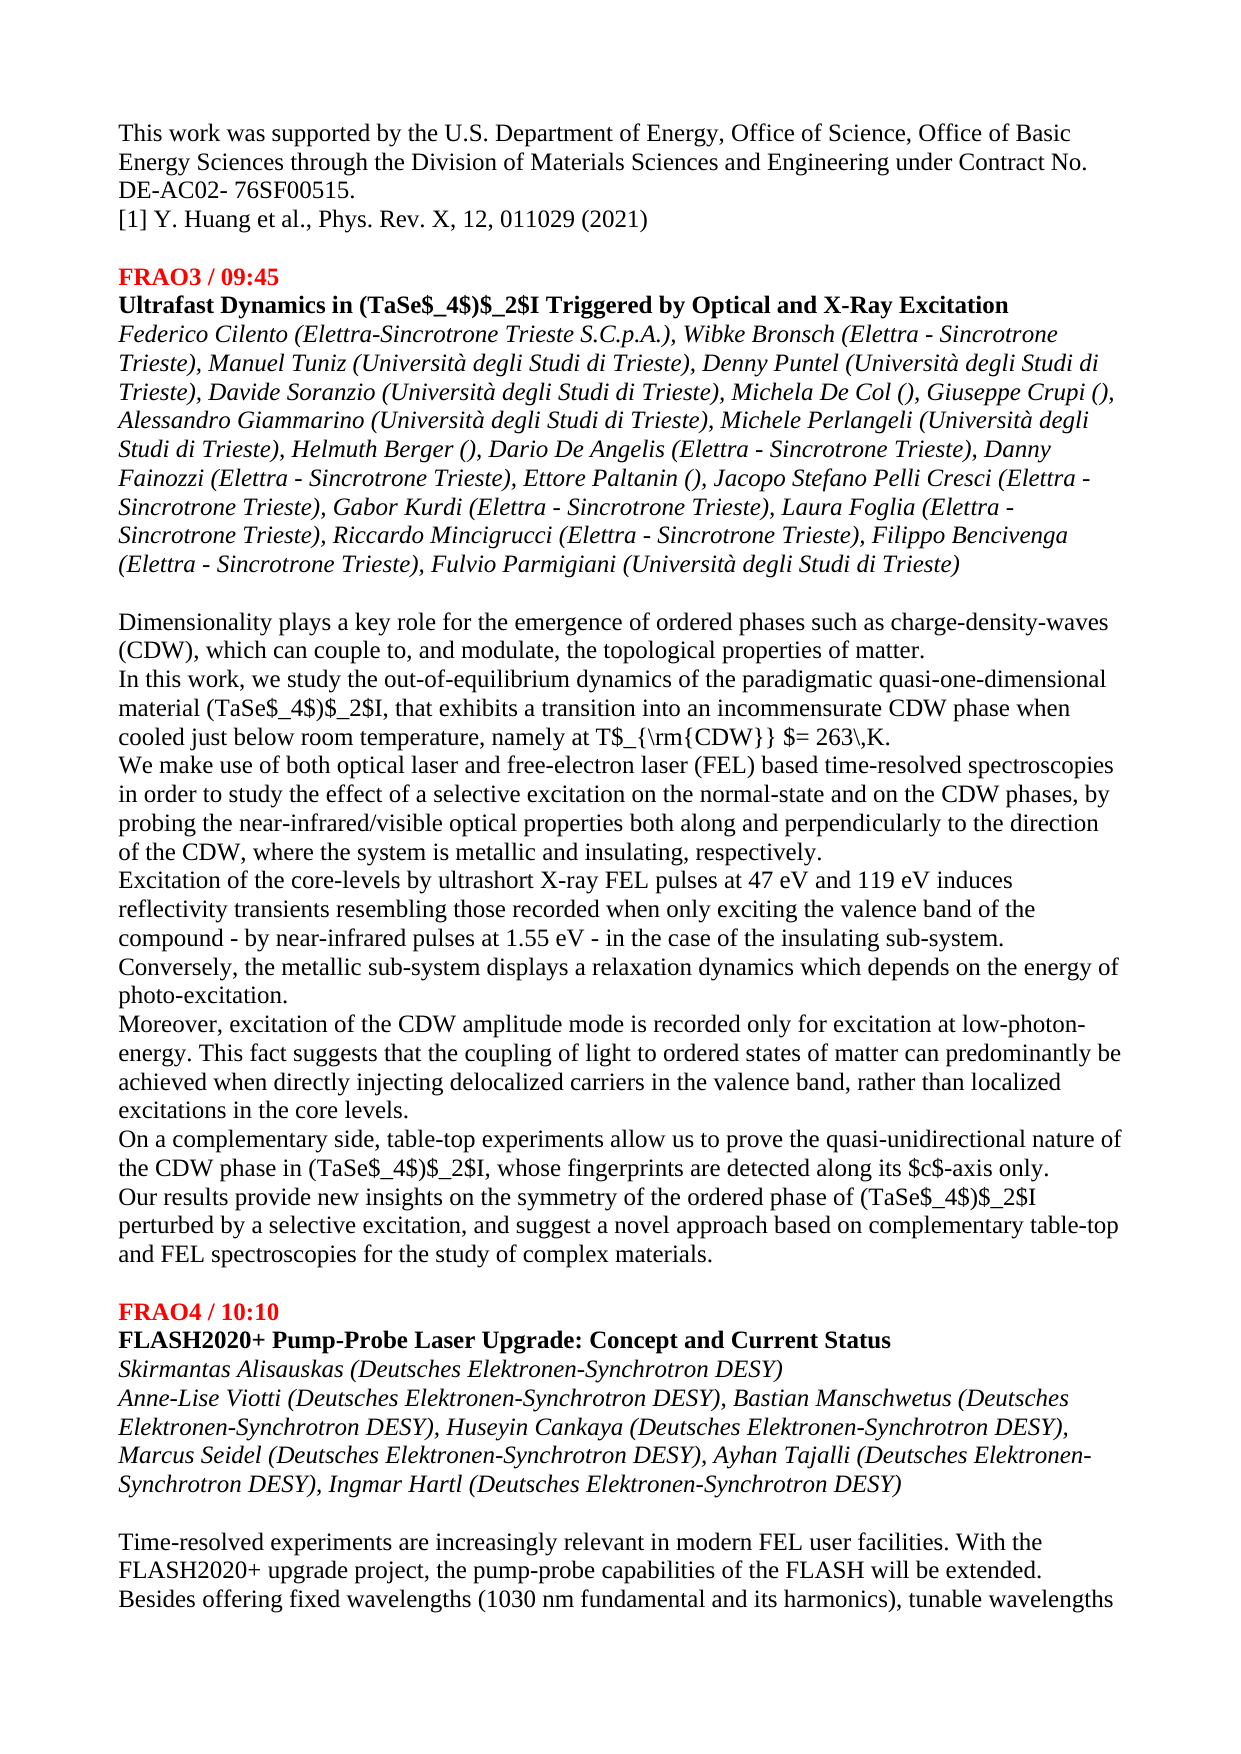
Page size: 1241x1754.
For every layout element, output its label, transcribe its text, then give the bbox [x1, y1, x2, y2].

subtitle FLASH2020+ Pump-Probe Laser Upgrade: Concept and Current Status [118, 1326, 1122, 1354]
text Our results provide new insights on the symmetry of the ordered phase of (TaSe$_4$)$_2$I perturbed by a selective excitation, and suggest a novel approach based on complementary table-top and FEL spectroscopies for the study of complex materials. [118, 1182, 1122, 1268]
text [1] Y. Huang et al., Phys. Rev. X, 12, 011029 (2021) [118, 204, 1122, 233]
text We make use of both optical laser and free-electron laser (FEL) based time-resolved spectroscopies in order to study the effect of a selective excitation on the normal-state and on the CDW phases, by probing the near-infrared/visible optical properties both along and perpendicularly to the direction of the CDW, where the system is metallic and insulating, respectively. [118, 751, 1122, 866]
text Dimensionality plays a key role for the emergence of ordered phases such as charge-density-waves (CDW), which can couple to, and modulate, the topological properties of matter. [118, 607, 1122, 664]
subtitle Anne-Lise Viotti (Deutsches Elektronen-Synchrotron DESY), Bastian Manschwetus (Deutsches Elektronen-Synchrotron DESY), Huseyin Cankaya (Deutsches Elektronen-Synchrotron DESY), Marcus Seidel (Deutsches Elektronen-Synchrotron DESY), Ayhan Tajalli (Deutsches Elektronen-Synchrotron DESY), Ingmar Hartl (Deutsches Elektronen-Synchrotron DESY) [118, 1383, 1122, 1498]
text On a complementary side, table-top experiments allow us to prove the quasi-unidirectional nature of the CDW phase in (TaSe$_4$)$_2$I, whose fingerprints are detected along its $c$-axis only. [118, 1124, 1122, 1182]
text Moreover, excitation of the CDW amplitude mode is recorded only for excitation at low-photon-energy. This fact suggests that the coupling of light to ordered states of matter can predominantly be achieved when directly injecting delocalized carriers in the valence band, rather than localized excitations in the core levels. [118, 1009, 1122, 1124]
subtitle Ultrafast Dynamics in (TaSe$_4$)$_2$I Triggered by Optical and X-Ray Excitation [118, 291, 1122, 319]
subtitle Skirmantas Alisauskas (Deutsches Elektronen-Synchrotron DESY) [118, 1354, 1122, 1383]
text Excitation of the core-levels by ultrashort X-ray FEL pulses at 47 eV and 119 eV induces reflectivity transients resembling those recorded when only exciting the valence band of the compound - by near-infrared pulses at 1.55 eV - in the case of the insulating sub-system. Conversely, the metallic sub-system displays a relaxation dynamics which depends on the energy of photo-excitation. [118, 866, 1122, 1009]
text This work was supported by the U.S. Department of Energy, Office of Science, Office of Basic Energy Sciences through the Division of Materials Sciences and Engineering under Contract No. DE-AC02- 76SF00515. [118, 118, 1122, 204]
subtitle FRAO4 / 10:10 [118, 1297, 1122, 1326]
subtitle FRAO3 / 09:45 [118, 262, 1122, 291]
text In this work, we study the out-of-equilibrium dynamics of the paradigmatic quasi-one-dimensional material (TaSe$_4$)$_2$I, that exhibits a transition into an incommensurate CDW phase when cooled just below room temperature, namely at T$_{\rm{CDW}} $= 263\,K. [118, 664, 1122, 751]
subtitle Federico Cilento (Elettra-Sincrotrone Trieste S.C.p.A.), Wibke Bronsch (Elettra - Sincrotrone Trieste), Manuel Tuniz (Università degli Studi di Trieste), Denny Puntel (Università degli Studi di Trieste), Davide Soranzio (Università degli Studi di Trieste), Michela De Col (), Giuseppe Crupi (), Alessandro Giammarino (Università degli Studi di Trieste), Michele Perlangeli (Università degli Studi di Trieste), Helmuth Berger (), Dario De Angelis (Elettra - Sincrotrone Trieste), Danny Fainozzi (Elettra - Sincrotrone Trieste), Ettore Paltanin (), Jacopo Stefano Pelli Cresci (Elettra - Sincrotrone Trieste), Gabor Kurdi (Elettra - Sincrotrone Trieste), Laura Foglia (Elettra - Sincrotrone Trieste), Riccardo Mincigrucci (Elettra - Sincrotrone Trieste), Filippo Bencivenga (Elettra - Sincrotrone Trieste), Fulvio Parmigiani (Università degli Studi di Trieste) [118, 319, 1122, 578]
text Time-resolved experiments are increasingly relevant in modern FEL user facilities. With the FLASH2020+ upgrade project, the pump-probe capabilities of the FLASH will be extended. Besides offering fixed wavelengths (1030 nm fundamental and its harmonics), tunable wavelengths [118, 1527, 1122, 1613]
